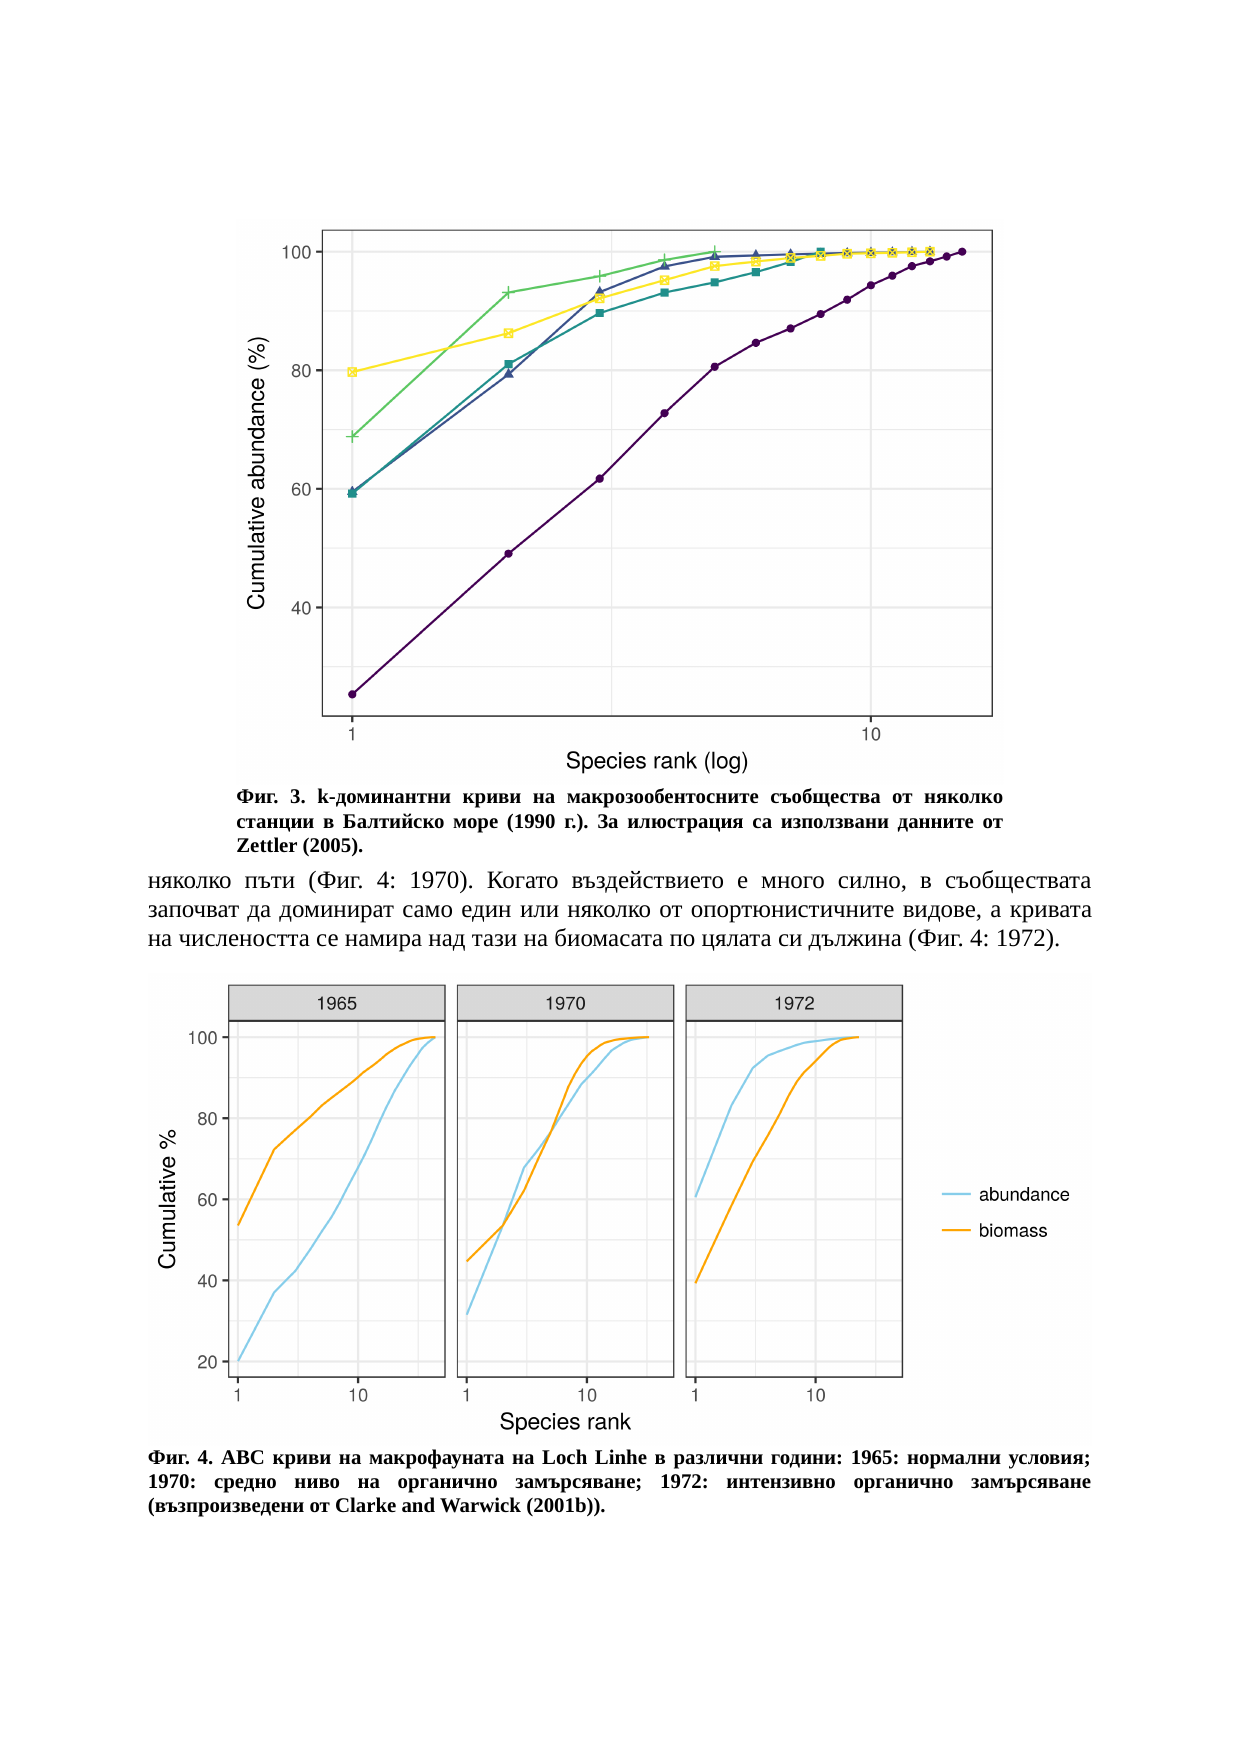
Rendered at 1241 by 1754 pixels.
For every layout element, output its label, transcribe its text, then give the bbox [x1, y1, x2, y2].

text няколко пъти (Фиг. 4: 1970). Когато въздействието е много силно, в съобществата започват да доминират само един или няколко от опортюнистичните видове, а кривата на числеността се намира над тази на биомасата по цялата си дължина (Фиг. 4: 1972). [148, 207, 1093, 952]
text Фиг. 4. ABC криви на макрофауната на Loch Linhe в различни години: 1965: нормални условия; 1970: средно ниво на органично замърсяване; 1972: интензивно органично замърсяване (възпроизведени от Clarke and Warwick (2001b)). [148, 1446, 1092, 1517]
picture [147, 973, 1093, 1446]
text Фиг. 3. k-доминантни криви на макрозообентосните съобщества от няколко станции в Балтийско море (1990 г.). За илюстрация са използвани данните от Zettler (2005). [236, 785, 1004, 857]
picture [236, 219, 1004, 785]
